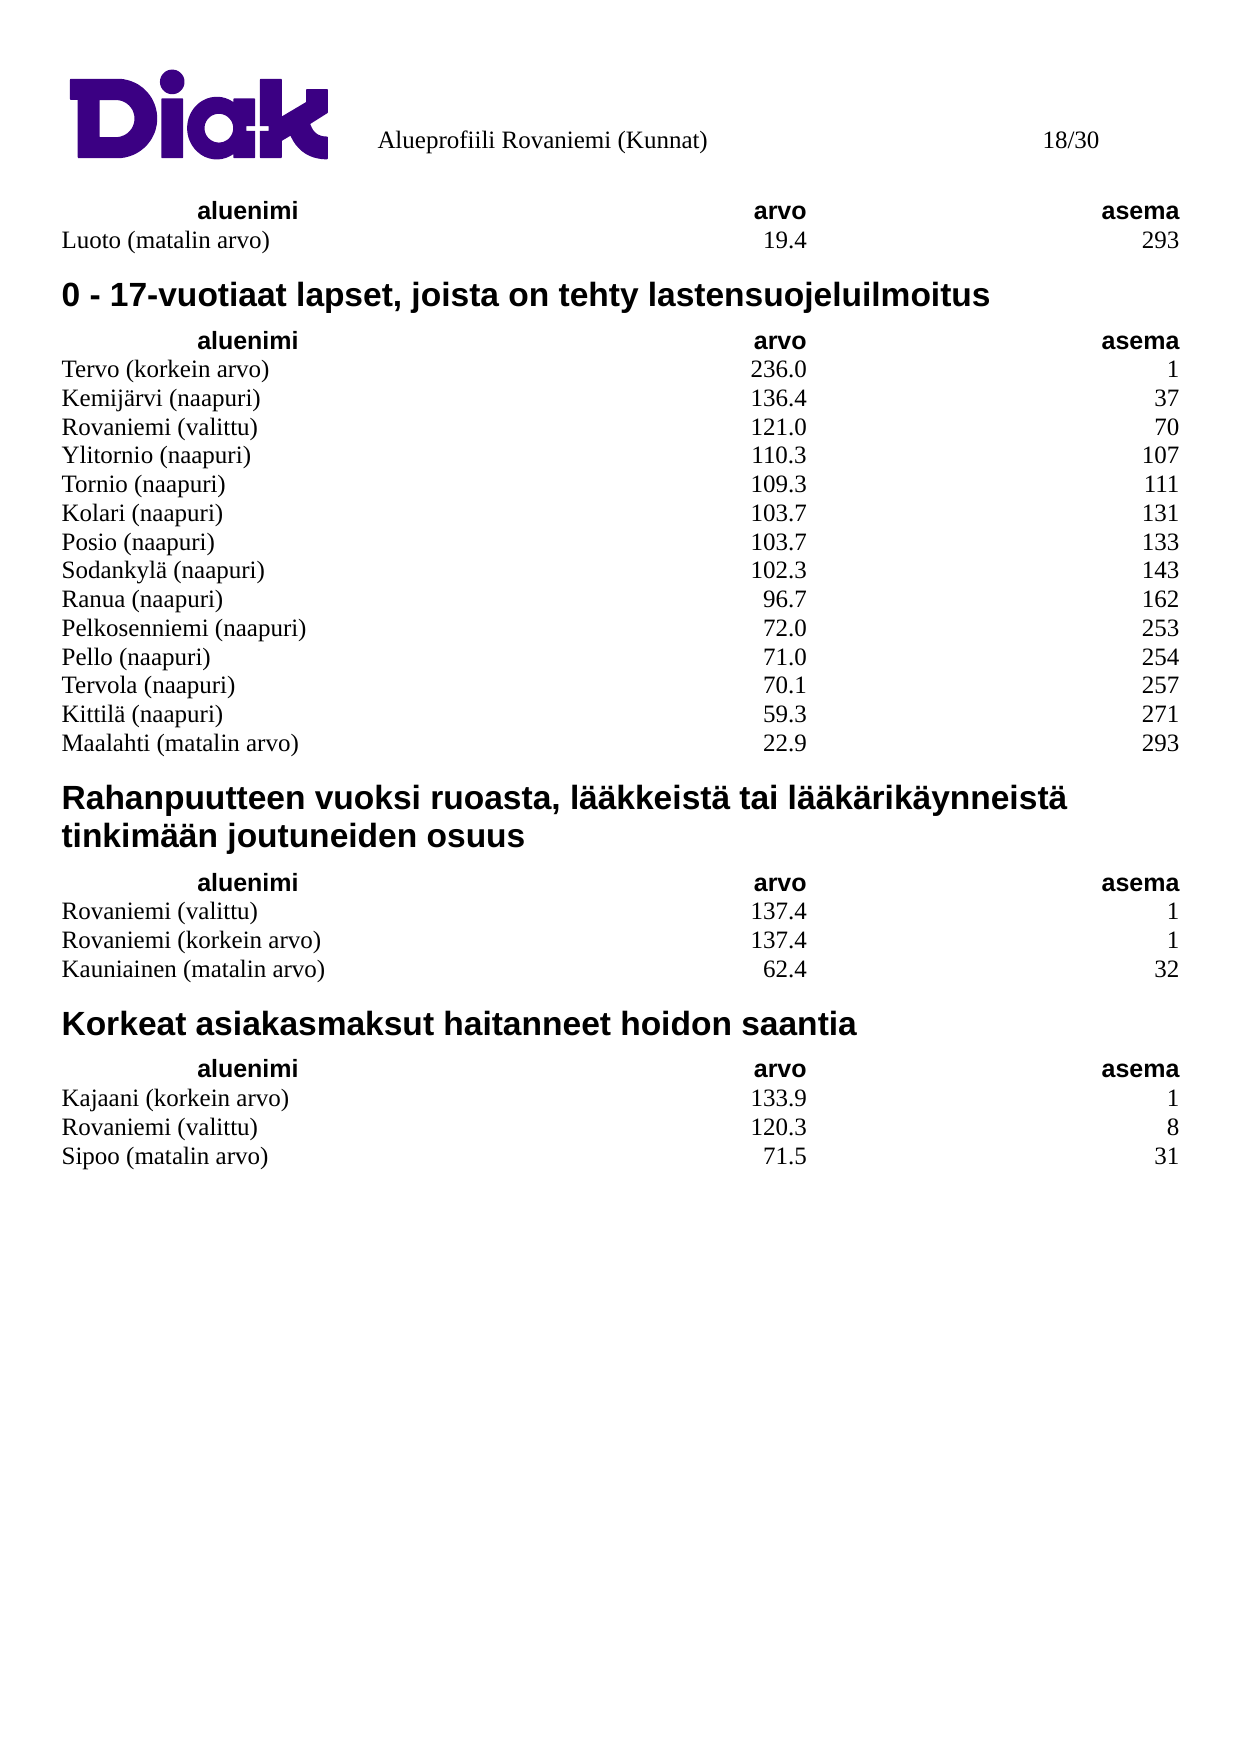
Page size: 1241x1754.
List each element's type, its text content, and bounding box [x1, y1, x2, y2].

table_cell 253 [806, 613, 1179, 642]
table_cell 120.3 [434, 1112, 806, 1141]
table_header aluenimi [61, 868, 434, 896]
table_cell 110.3 [434, 441, 806, 469]
table_cell Ranua (naapuri) [61, 584, 434, 613]
table_cell 271 [806, 699, 1179, 728]
table_cell Maalahti (matalin arvo) [61, 728, 434, 757]
table_cell Sodankylä (naapuri) [61, 556, 434, 584]
table_cell 71.0 [434, 642, 806, 671]
table_cell Luoto (matalin arvo) [61, 225, 434, 254]
table_cell Kajaani (korkein arvo) [61, 1083, 434, 1112]
table_header aluenimi [61, 326, 434, 354]
table_cell Ylitornio (naapuri) [61, 441, 434, 469]
table_header asema [806, 326, 1179, 354]
table_cell Tervola (naapuri) [61, 671, 434, 699]
table_header asema [806, 1055, 1179, 1083]
table_cell Rovaniemi (valittu) [61, 896, 434, 925]
table_cell 19.4 [434, 225, 806, 254]
table_cell 254 [806, 642, 1179, 671]
table_cell 103.7 [434, 498, 806, 527]
table_cell Tornio (naapuri) [61, 469, 434, 498]
table_cell 257 [806, 671, 1179, 699]
table_cell Pello (naapuri) [61, 642, 434, 671]
table_cell 31 [806, 1141, 1179, 1169]
table_cell Posio (naapuri) [61, 527, 434, 556]
table_cell Rovaniemi (korkein arvo) [61, 925, 434, 954]
table_cell Tervo (korkein arvo) [61, 354, 434, 383]
table_cell Pelkosenniemi (naapuri) [61, 613, 434, 642]
table_cell 136.4 [434, 383, 806, 412]
table_cell 62.4 [434, 954, 806, 982]
table_cell 8 [806, 1112, 1179, 1141]
table_header arvo [434, 326, 806, 354]
table_cell 59.3 [434, 699, 806, 728]
table_header asema [806, 196, 1179, 225]
table_cell 137.4 [434, 925, 806, 954]
table_header aluenimi [61, 196, 434, 225]
table_cell 102.3 [434, 556, 806, 584]
table_header aluenimi [61, 1055, 434, 1083]
subtitle Rahanpuutteen vuoksi ruoasta, lääkkeistä tai lääkärikäynneistä tinkimään joutuneiden osuus [61, 778, 1179, 855]
table_cell 1 [806, 354, 1179, 383]
table_cell 71.5 [434, 1141, 806, 1169]
table_cell 137.4 [434, 896, 806, 925]
table_cell 22.9 [434, 728, 806, 757]
table_cell 133.9 [434, 1083, 806, 1112]
table_header arvo [434, 1055, 806, 1083]
table_cell 162 [806, 584, 1179, 613]
table_cell 1 [806, 1083, 1179, 1112]
table_cell 131 [806, 498, 1179, 527]
table_cell Kittilä (naapuri) [61, 699, 434, 728]
table_header arvo [434, 868, 806, 896]
table_cell 109.3 [434, 469, 806, 498]
table_cell 107 [806, 441, 1179, 469]
table_cell 96.7 [434, 584, 806, 613]
table_cell 236.0 [434, 354, 806, 383]
subtitle Korkeat asiakasmaksut haitanneet hoidon saantia [61, 1003, 1179, 1042]
table_cell 293 [806, 225, 1179, 254]
table_cell 37 [806, 383, 1179, 412]
table_cell 111 [806, 469, 1179, 498]
table_cell 293 [806, 728, 1179, 757]
table_header arvo [434, 196, 806, 225]
table_cell Rovaniemi (valittu) [61, 412, 434, 441]
table_cell 32 [806, 954, 1179, 982]
table_cell 70 [806, 412, 1179, 441]
table_cell Kolari (naapuri) [61, 498, 434, 527]
table_cell 1 [806, 896, 1179, 925]
table_cell Rovaniemi (valittu) [61, 1112, 434, 1141]
table_cell 133 [806, 527, 1179, 556]
table_cell Sipoo (matalin arvo) [61, 1141, 434, 1169]
table_header asema [806, 868, 1179, 896]
subtitle 0 - 17-vuotiaat lapset, joista on tehty lastensuojeluilmoitus [61, 274, 1179, 313]
table_cell 72.0 [434, 613, 806, 642]
table_cell Kauniainen (matalin arvo) [61, 954, 434, 982]
table_cell 103.7 [434, 527, 806, 556]
table_cell 70.1 [434, 671, 806, 699]
table_cell 121.0 [434, 412, 806, 441]
table_cell 143 [806, 556, 1179, 584]
table_cell Kemijärvi (naapuri) [61, 383, 434, 412]
table_cell 1 [806, 925, 1179, 954]
